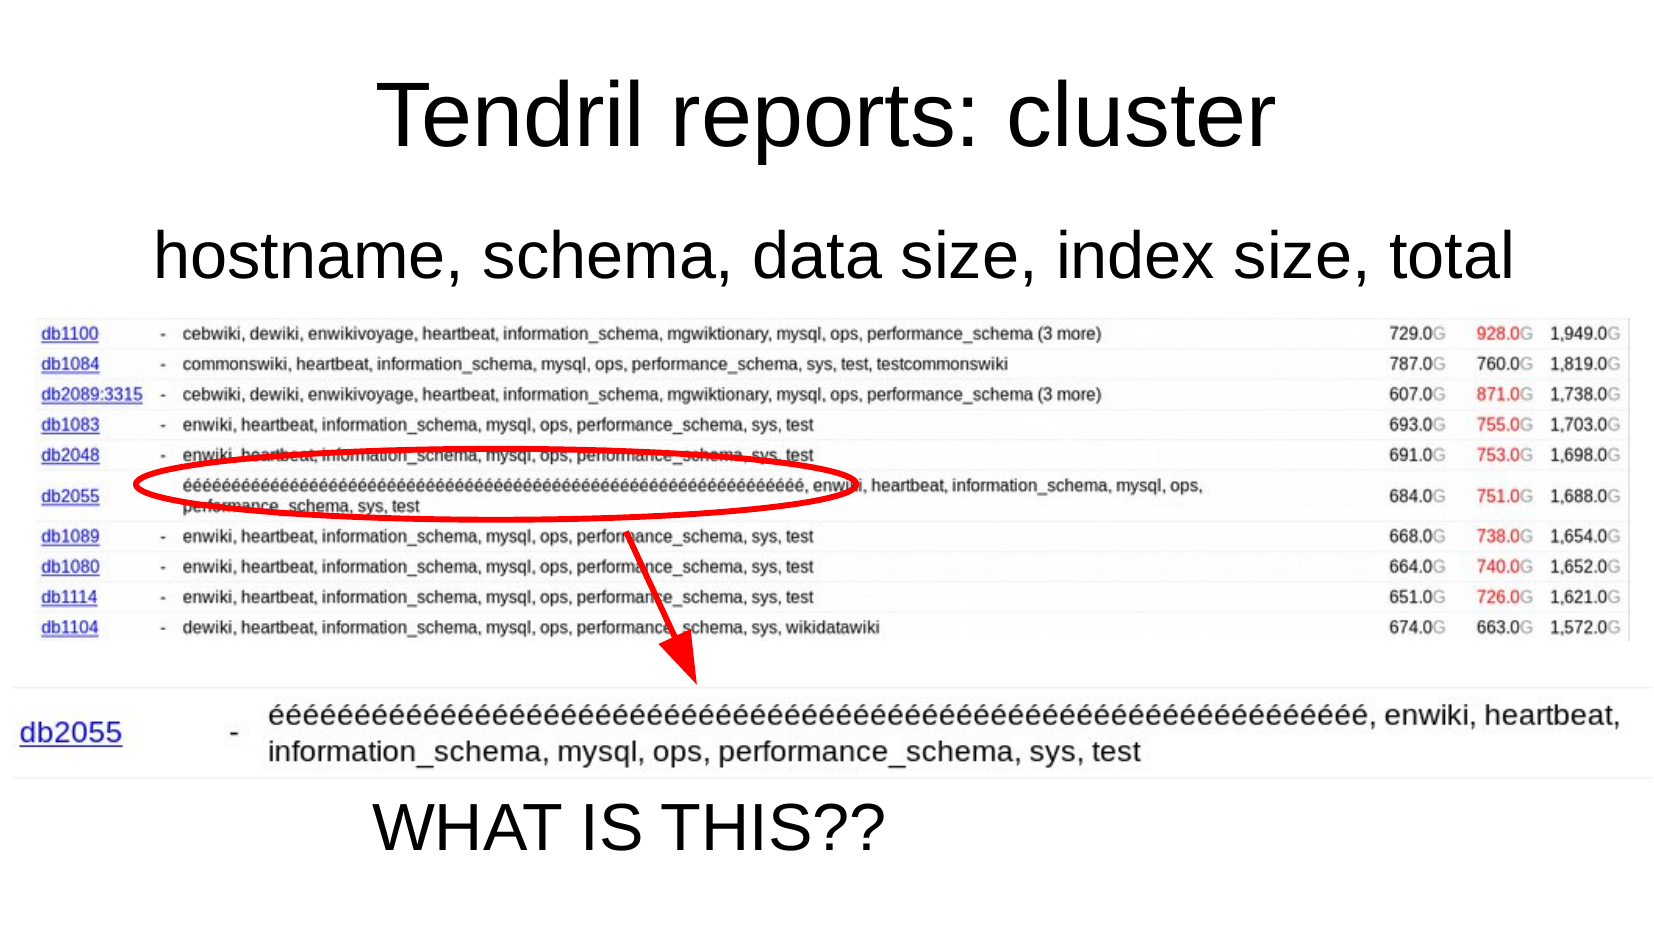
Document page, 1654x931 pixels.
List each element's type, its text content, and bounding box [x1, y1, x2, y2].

list hostname, schema, data size, index size, total [82, 217, 1571, 308]
picture [35, 318, 1630, 641]
title Tendril reports: cluster [82, 37, 1571, 193]
list WHAT IS THIS?? [301, 790, 928, 880]
picture [12, 684, 1654, 782]
